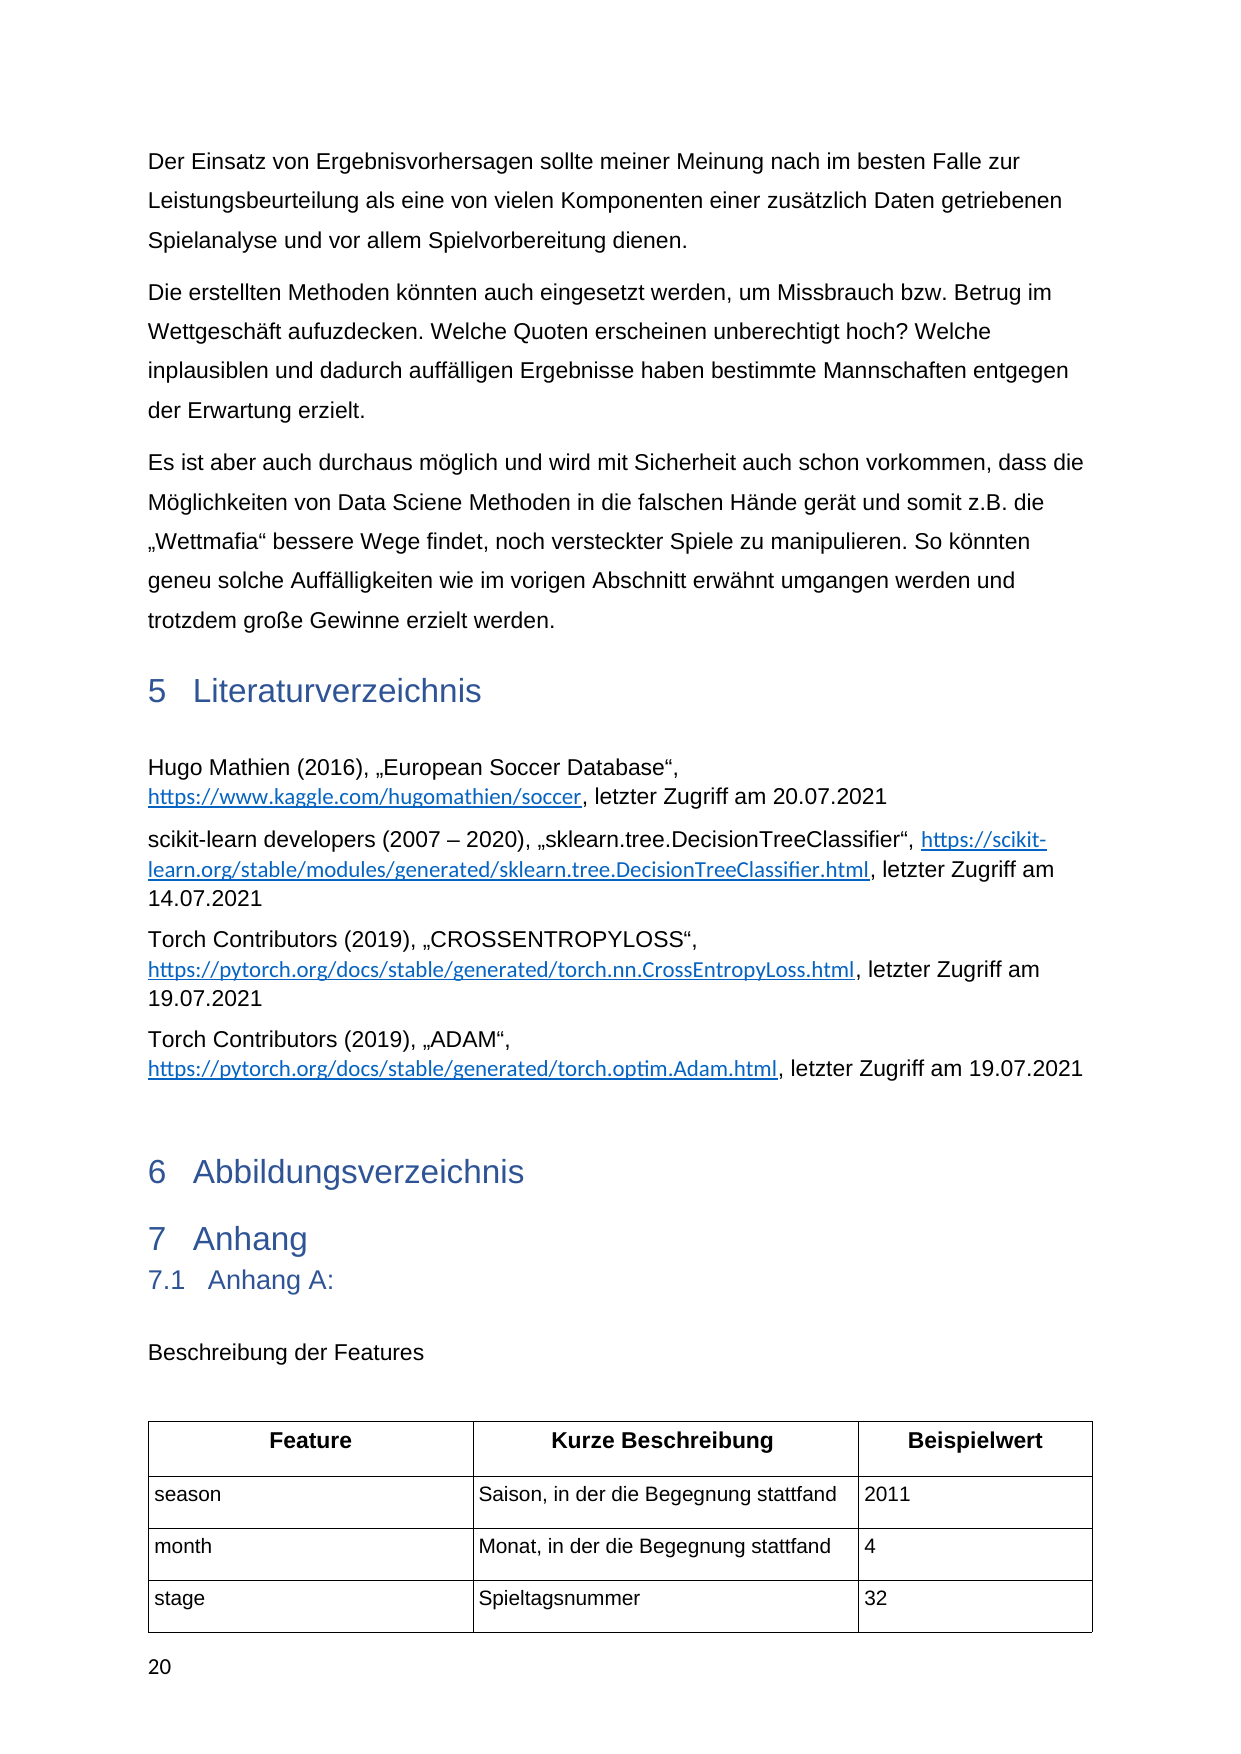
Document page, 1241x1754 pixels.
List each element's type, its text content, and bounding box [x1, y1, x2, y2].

table_cell 4 [859, 1529, 1092, 1580]
table_header Feature [149, 1422, 473, 1476]
subtitle Abbildungsverzeichnis [148, 1152, 1093, 1191]
subtitle Anhang A: [148, 1264, 1093, 1296]
subtitle Anhang [148, 1219, 1093, 1257]
table_cell stage [149, 1581, 473, 1632]
table_cell 2011 [859, 1477, 1092, 1528]
table_header Beispielwert [859, 1422, 1092, 1476]
text Hugo Mathien (2016), „European Soccer Database“, https://www.kaggle.com/hugomathien/soccer, letzter Zugriff am 20.07.2021 [148, 754, 1093, 810]
text Es ist aber auch durchaus möglich und wird mit Sicherheit auch schon vorkommen, dass die Möglichkeiten von Data Sciene Methoden in die falschen Hände gerät und somit z.B. die „Wettmafia“ bessere Wege findet, noch versteckter Spiele zu manipulieren. So könnten geneu solche Auffälligkeiten wie im vorigen Abschnitt erwähnt umgangen werden und trotzdem große Gewinne erzielt werden. [148, 449, 1093, 633]
table_cell Monat, in der die Begegnung stattfand [474, 1529, 858, 1580]
table_cell season [149, 1477, 473, 1528]
text Torch Contributors (2019), „ADAM“, https://pytorch.org/docs/stable/generated/torch.optim.Adam.html, letzter Zugriff am 19.07.2021 [148, 1026, 1093, 1082]
text Der Einsatz von Ergebnisvorhersagen sollte meiner Meinung nach im besten Falle zur Leistungsbeurteilung als eine von vielen Komponenten einer zusätzlich Daten getriebenen Spielanalyse und vor allem Spielvorbereitung dienen. [148, 148, 1093, 253]
table_cell Spieltagsnummer [474, 1581, 858, 1632]
subtitle Literaturverzeichnis [148, 671, 1093, 710]
text Torch Contributors (2019), „CROSSENTROPYLOSS“, https://pytorch.org/docs/stable/generated/torch.nn.CrossEntropyLoss.html, letzter Zugriff am 19.07.2021 [148, 926, 1093, 1011]
text Beschreibung der Features [148, 1339, 1093, 1365]
text scikit-learn developers (2007 – 2020), „sklearn.tree.DecisionTreeClassifier“, https://scikit-learn.org/stable/modules/generated/sklearn.tree.DecisionTreeClassifier.html, letzter Zugriff am 14.07.2021 [148, 825, 1093, 912]
table_header Kurze Beschreibung [474, 1422, 858, 1476]
table_cell 32 [859, 1581, 1092, 1632]
table_cell month [149, 1529, 473, 1580]
table_cell Saison, in der die Begegnung stattfand [474, 1477, 858, 1528]
text Die erstellten Methoden könnten auch eingesetzt werden, um Missbrauch bzw. Betrug im Wettgeschäft aufuzdecken. Welche Quoten erscheinen unberechtigt hoch? Welche inplausiblen und dadurch auffälligen Ergebnisse haben bestimmte Mannschaften entgegen der Erwartung erzielt. [148, 278, 1093, 423]
